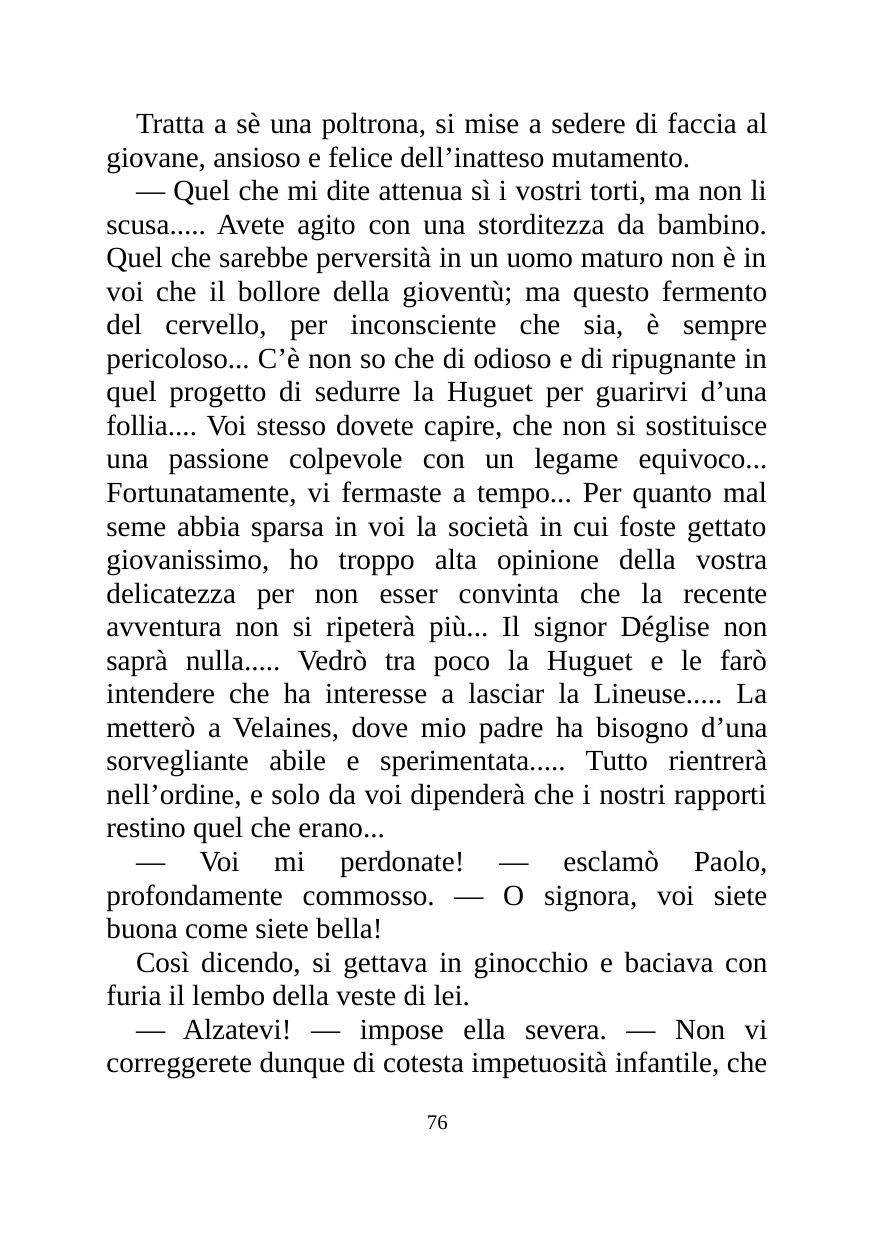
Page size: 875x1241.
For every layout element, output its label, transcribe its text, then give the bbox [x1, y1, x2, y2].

text Così dicendo, si gettava in ginocchio e baciava con furia il lembo della veste di lei. [106, 945, 768, 1012]
text — Alzatevi! — impose ella severa. — Non vi correggerete dunque di cotesta impetuosità infantile, che [106, 1012, 768, 1079]
text Tratta a sè una poltrona, si mise a sedere di faccia al giovane, ansioso e felice dell’inatteso mutamento. [106, 106, 768, 173]
text — Voi mi perdonate! — esclamò Paolo, profondamente commosso. — O signora, voi siete buona come siete bella! [106, 844, 768, 945]
text — Quel che mi dite attenua sì i vostri torti, ma non li scusa..... Avete agito con una storditezza da bambino. Quel che sarebbe perversità in un uomo maturo non è in voi che il bollore della gioventù; ma questo fermento del cervello, per inconsciente che sia, è sempre pericoloso... C’è non so che di odioso e di ripugnante in quel progetto di sedurre la Huguet per guarirvi d’una follia.... Voi stesso dovete capire, che non si sostituisce una passione colpevole con un legame equivoco... Fortunatamente, vi fermaste a tempo... Per quanto mal seme abbia sparsa in voi la società in cui foste gettato giovanissimo, ho troppo alta opinione della vostra delicatezza per non esser convinta che la recente avventura non si ripeterà più... Il signor Déglise non saprà nulla..... Vedrò tra poco la Huguet e le farò intendere che ha interesse a lasciar la Lineuse..... La metterò a Velaines, dove mio padre ha bisogno d’una sorvegliante abile e sperimentata..... Tutto rientrerà nell’ordine, e solo da voi dipenderà che i nostri rapporti restino quel che erano... [106, 173, 768, 844]
